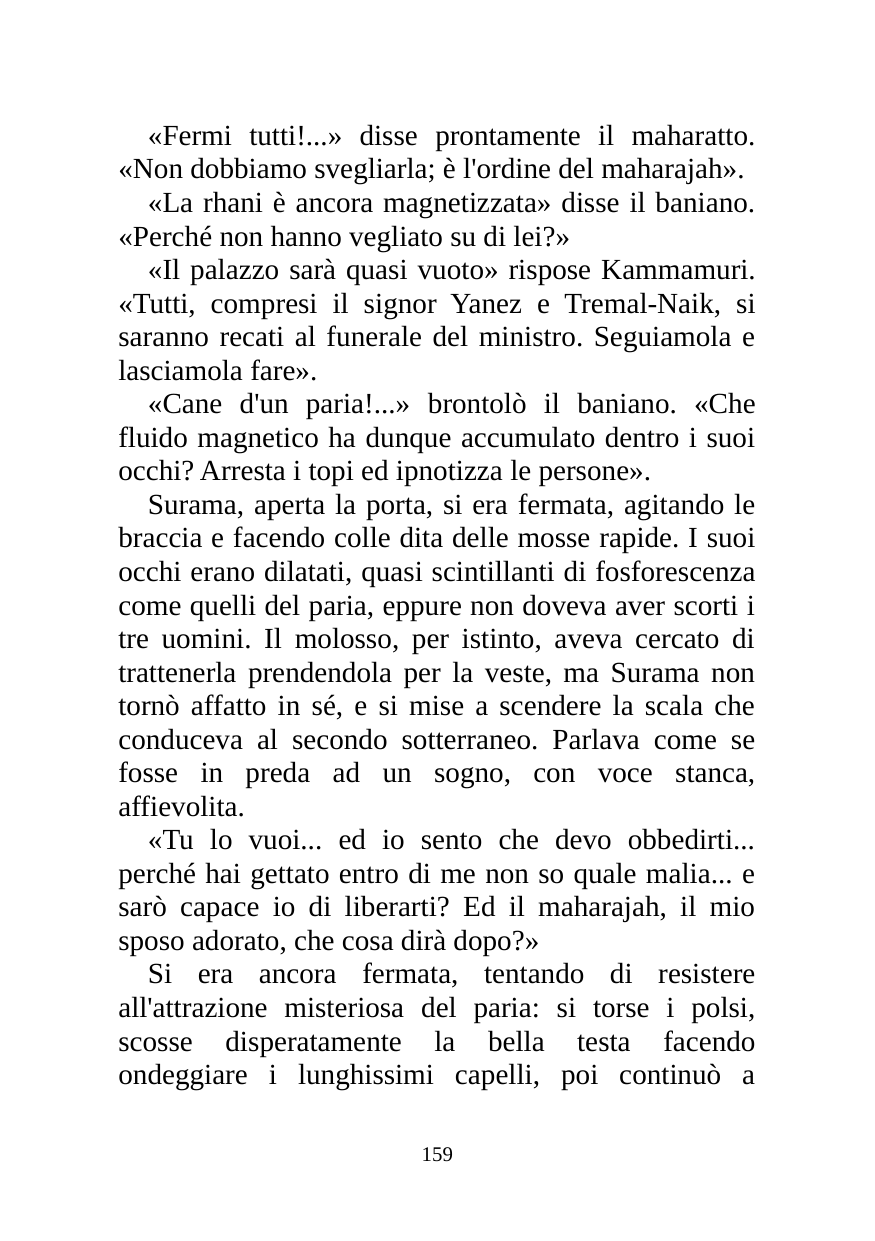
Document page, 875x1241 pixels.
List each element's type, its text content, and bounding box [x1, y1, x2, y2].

text Si era ancora fermata, tentando di resistere all'attrazione misteriosa del paria: si torse i polsi, scosse disperatamente la bella testa facendo ondeggiare i lunghissimi capelli, poi continuò a [118, 957, 756, 1091]
text «La rhani è ancora magnetizzata» disse il baniano. «Perché non hanno vegliato su di lei?» [118, 185, 756, 252]
text «Tu lo vuoi... ed io sento che devo obbedirti... perché hai gettato entro di me non so quale malia... e sarò capace io di liberarti? Ed il maharajah, il mio sposo adorato, che cosa dirà dopo?» [118, 822, 756, 957]
text Surama, aperta la porta, si era fermata, agitando le braccia e facendo colle dita delle mosse rapide. I suoi occhi erano dilatati, quasi scintillanti di fosforescenza come quelli del paria, eppure non doveva aver scorti i tre uomini. Il molosso, per istinto, aveva cercato di trattenerla prendendola per la veste, ma Surama non tornò affatto in sé, e si mise a scendere la scala che conduceva al secondo sotterraneo. Parlava come se fosse in preda ad un sogno, con voce stanca, affievolita. [118, 487, 756, 822]
text «Cane d'un paria!...» brontolò il baniano. «Che fluido magnetico ha dunque accumulato dentro i suoi occhi? Arresta i topi ed ipnotizza le persone». [118, 386, 756, 487]
text «Il palazzo sarà quasi vuoto» rispose Kammamuri. «Tutti, compresi il signor Yanez e Tremal-Naik, si saranno recati al funerale del ministro. Seguiamola e lasciamola fare». [118, 252, 756, 386]
text «Fermi tutti!...» disse prontamente il maharatto. «Non dobbiamo svegliarla; è l'ordine del maharajah». [118, 118, 756, 185]
